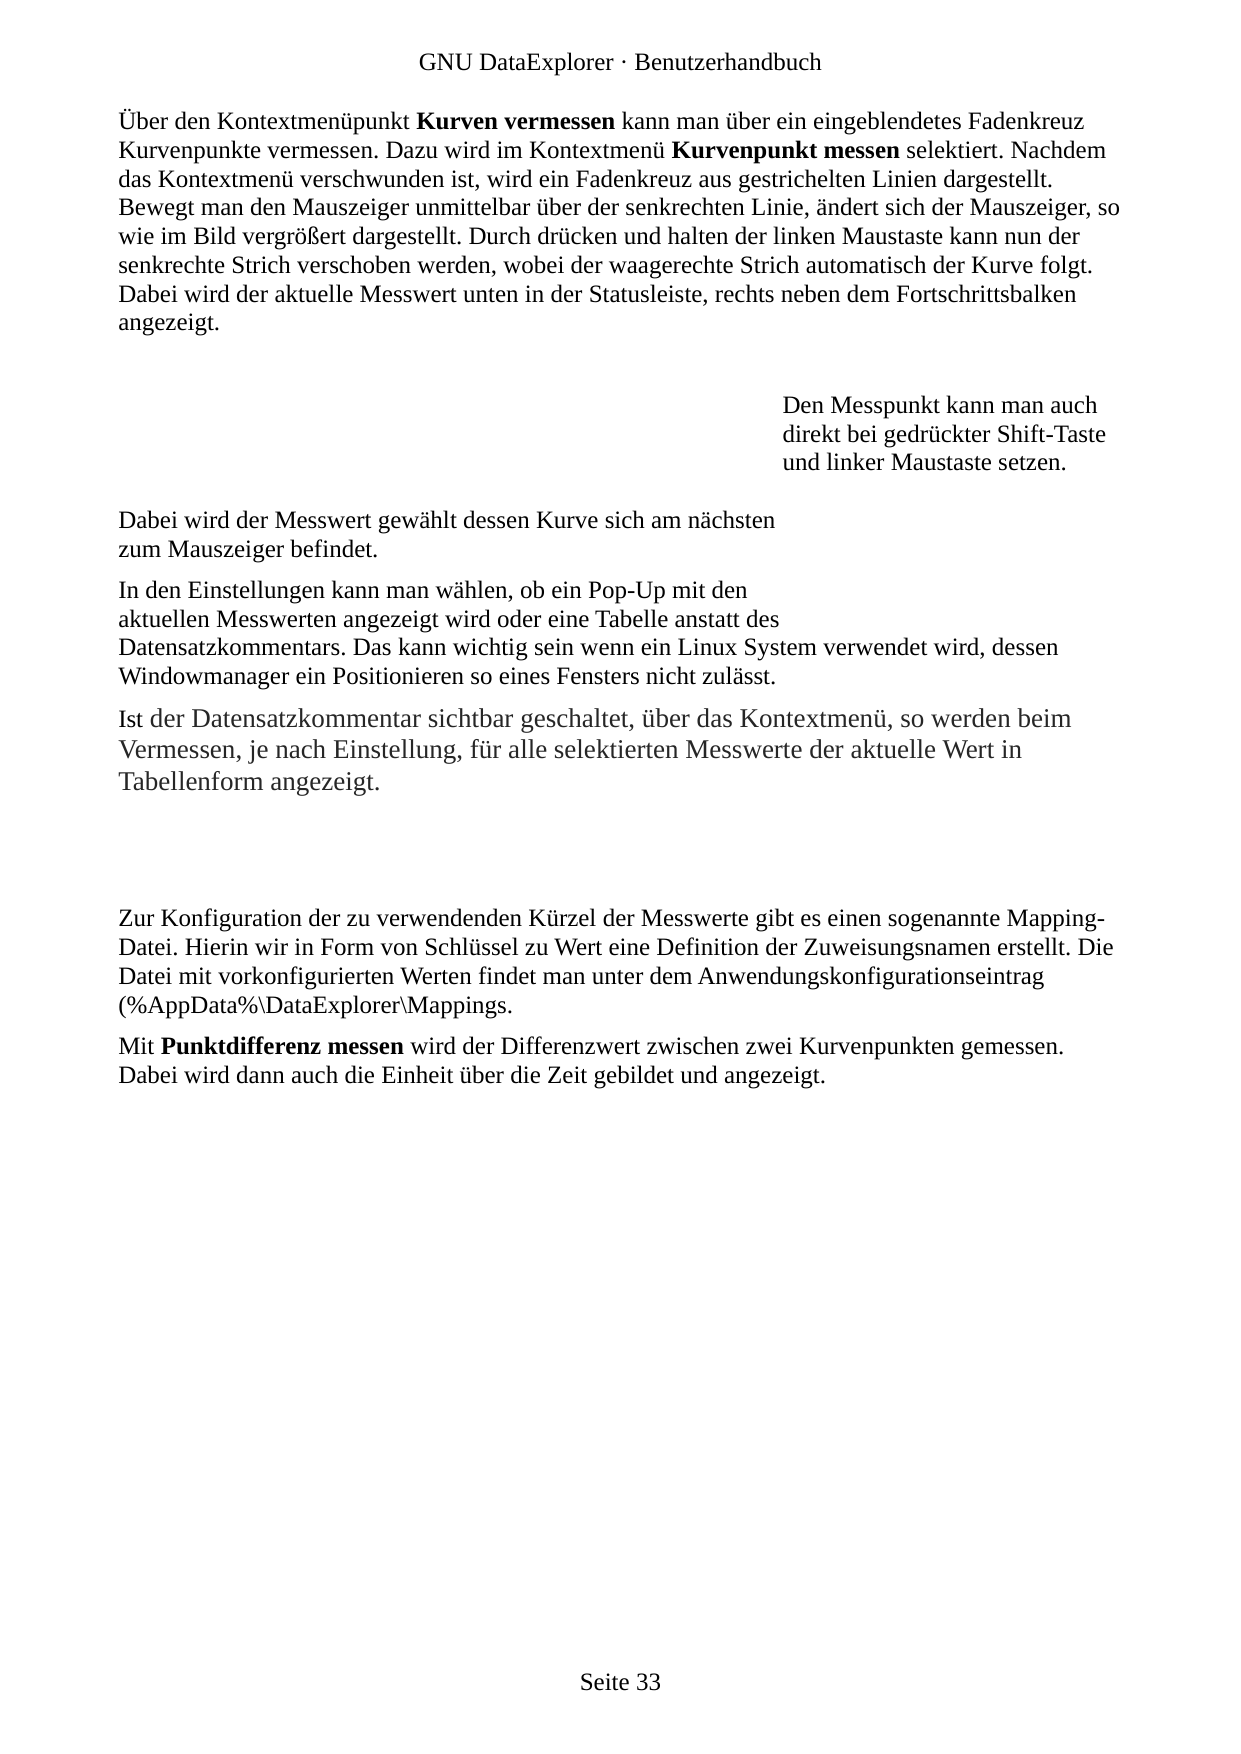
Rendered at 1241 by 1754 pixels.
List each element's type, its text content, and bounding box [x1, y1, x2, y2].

text Über den Kontextmenüpunkt Kurven vermessen kann man über ein eingeblendetes Fadenkreuz Kurvenpunkte vermessen. Dazu wird im Kontextmenü Kurvenpunkt messen selektiert. Nachdem das Kontextmenü verschwunden ist, wird ein Fadenkreuz aus gestrichelten Linien dargestellt. Bewegt man den Mauszeiger unmittelbar über der senkrechten Linie, ändert sich der Mauszeiger, so wie im Bild vergrößert dargestellt. Durch drücken und halten der linken Maustaste kann nun der senkrechte Strich verschoben werden, wobei der waagerechte Strich automatisch der Kurve folgt. Dabei wird der aktuelle Messwert unten in der Statusleiste, rechts neben dem Fortschrittsbalken angezeigt. [118, 106, 1122, 336]
text In den Einstellungen kann man wählen, ob ein Pop-Up mit den aktuellen Messwerten angezeigt wird oder eine Tabelle anstatt des Datensatzkommentars. Das kann wichtig sein wenn ein Linux System verwendet wird, dessen Windowmanager ein Positionieren so eines Fensters nicht zulässt. [118, 575, 1122, 690]
text Zur Konfiguration der zu verwendenden Kürzel der Messwerte gibt es einen sogenannte Mapping-Datei. Hierin wir in Form von Schlüssel zu Wert eine Definition der Zuweisungsnamen erstellt. Die Datei mit vorkonfigurierten Werten findet man unter dem Anwendungskonfigurationseintrag (%AppData%\DataExplorer\Mappings. [118, 903, 1122, 1018]
text Den Messpunkt kann man auch direkt bei gedrückter Shift-Taste und linker Maustaste setzen. Dabei wird der Messwert gewählt dessen Kurve sich am nächsten zum Mauszeiger befindet. [118, 390, 1122, 562]
text Mit Punktdifferenz messen wird der Differenzwert zwischen zwei Kurvenpunkten gemessen. Dabei wird dann auch die Einheit über die Zeit gebildet und angezeigt. [118, 1031, 1122, 1088]
text Ist der Datensatzkommentar sichtbar geschaltet, über das Kontextmenü, so werden beim Vermessen, je nach Einstellung, für alle selektierten Messwerte der aktuelle Wert in Tabellenform angezeigt. [118, 702, 1122, 891]
